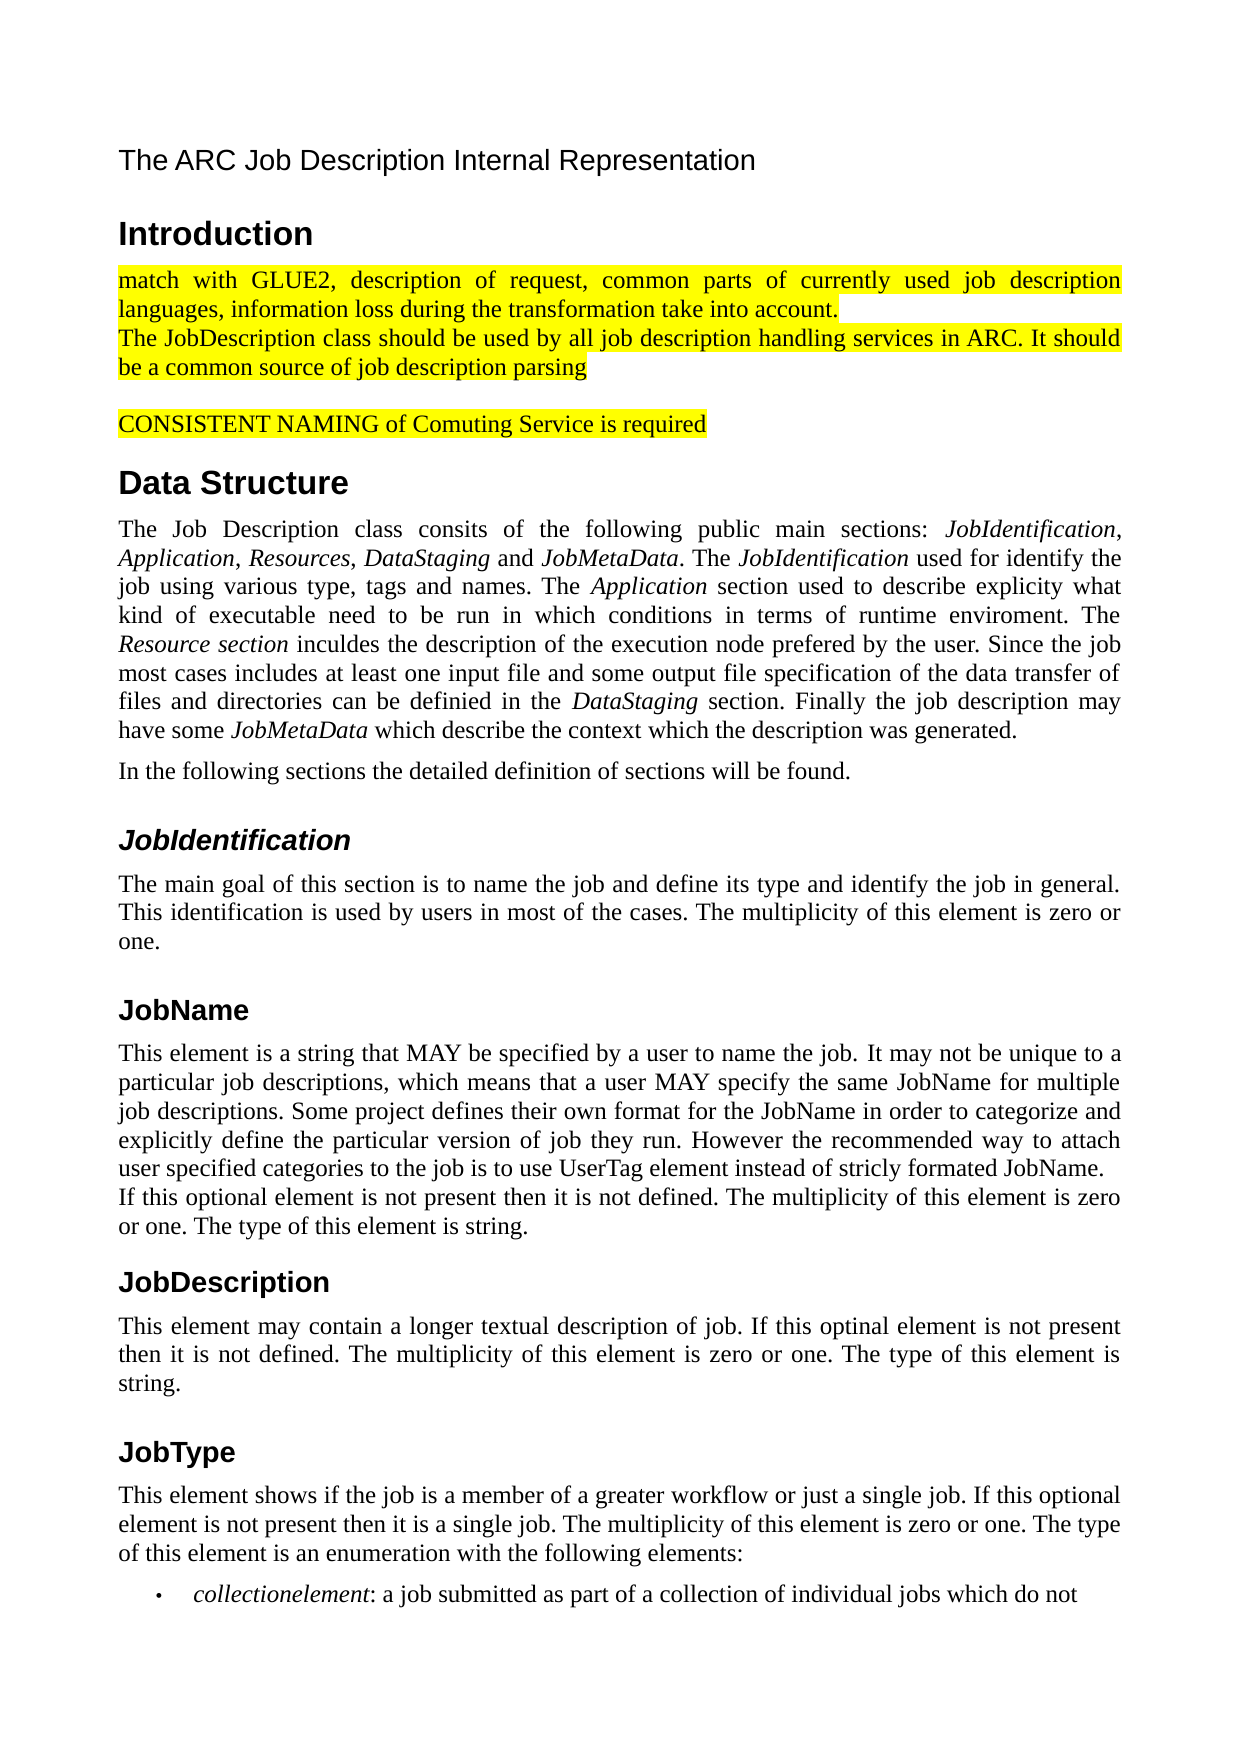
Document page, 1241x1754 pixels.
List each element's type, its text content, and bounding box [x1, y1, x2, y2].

text match with GLUE2, description of request, common parts of currently used job description languages, information loss during the transformation take into account. [118, 265, 1122, 323]
subtitle Data Structure [118, 463, 1122, 501]
text CONSISTENT NAMING of Comuting Service is required [118, 409, 1122, 438]
text This element shows if the job is a member of a greater workflow or just a single job. If this optional element is not present then it is a single job. The multiplicity of this element is zero or one. The type of this element is an enumeration with the following elements: [118, 1481, 1122, 1567]
text The main goal of this section is to name the job and define its type and identify the job in general. This identification is used by users in most of the cases. The multiplicity of this element is zero or one. [118, 869, 1122, 955]
subtitle Introduction [118, 214, 1122, 253]
text The JobDescription class should be used by all job description handling services in ARC. It should be a common source of job description parsing [118, 323, 1122, 380]
subtitle JobDescription [118, 1265, 1122, 1298]
list collectionelement: a job submitted as part of a collection of individual jobs which do not [156, 1579, 1122, 1608]
text In the following sections the detailed definition of sections will be found. [118, 756, 1122, 785]
subtitle JobType [118, 1434, 1122, 1468]
subtitle JobName [118, 992, 1122, 1026]
text This element is a string that MAY be specified by a user to name the job. It may not be unique to a particular job descriptions, which means that a user MAY specify the same JobName for multiple job descriptions. Some project defines their own format for the JobName in order to categorize and explicitly define the particular version of job they run. However the recommended way to attach user specified categories to the job is to use UserTag element instead of stricly formated JobName. [118, 1038, 1122, 1182]
text This element may contain a longer textual description of job. If this optinal element is not present then it is not defined. The multiplicity of this element is zero or one. The type of this element is string. [118, 1311, 1122, 1397]
subtitle JobIdentification [118, 823, 1122, 856]
text The Job Description class consits of the following public main sections: JobIdentification, Application, Resources, DataStaging and JobMetaData. The JobIdentification used for identify the job using various type, tags and names. The Application section used to describe explicity what kind of executable need to be run in which conditions in terms of runtime enviroment. The Resource section inculdes the description of the execution node prefered by the user. Since the job most cases includes at least one input file and some output file specification of the data transfer of files and directories can be definied in the DataStaging section. Finally the job description may have some JobMetaData which describe the context which the description was generated. [118, 514, 1122, 744]
subtitle The ARC Job Description Internal Representation [118, 143, 1122, 177]
text If this optional element is not present then it is not defined. The multiplicity of this element is zero or one. The type of this element is string. [118, 1182, 1122, 1240]
